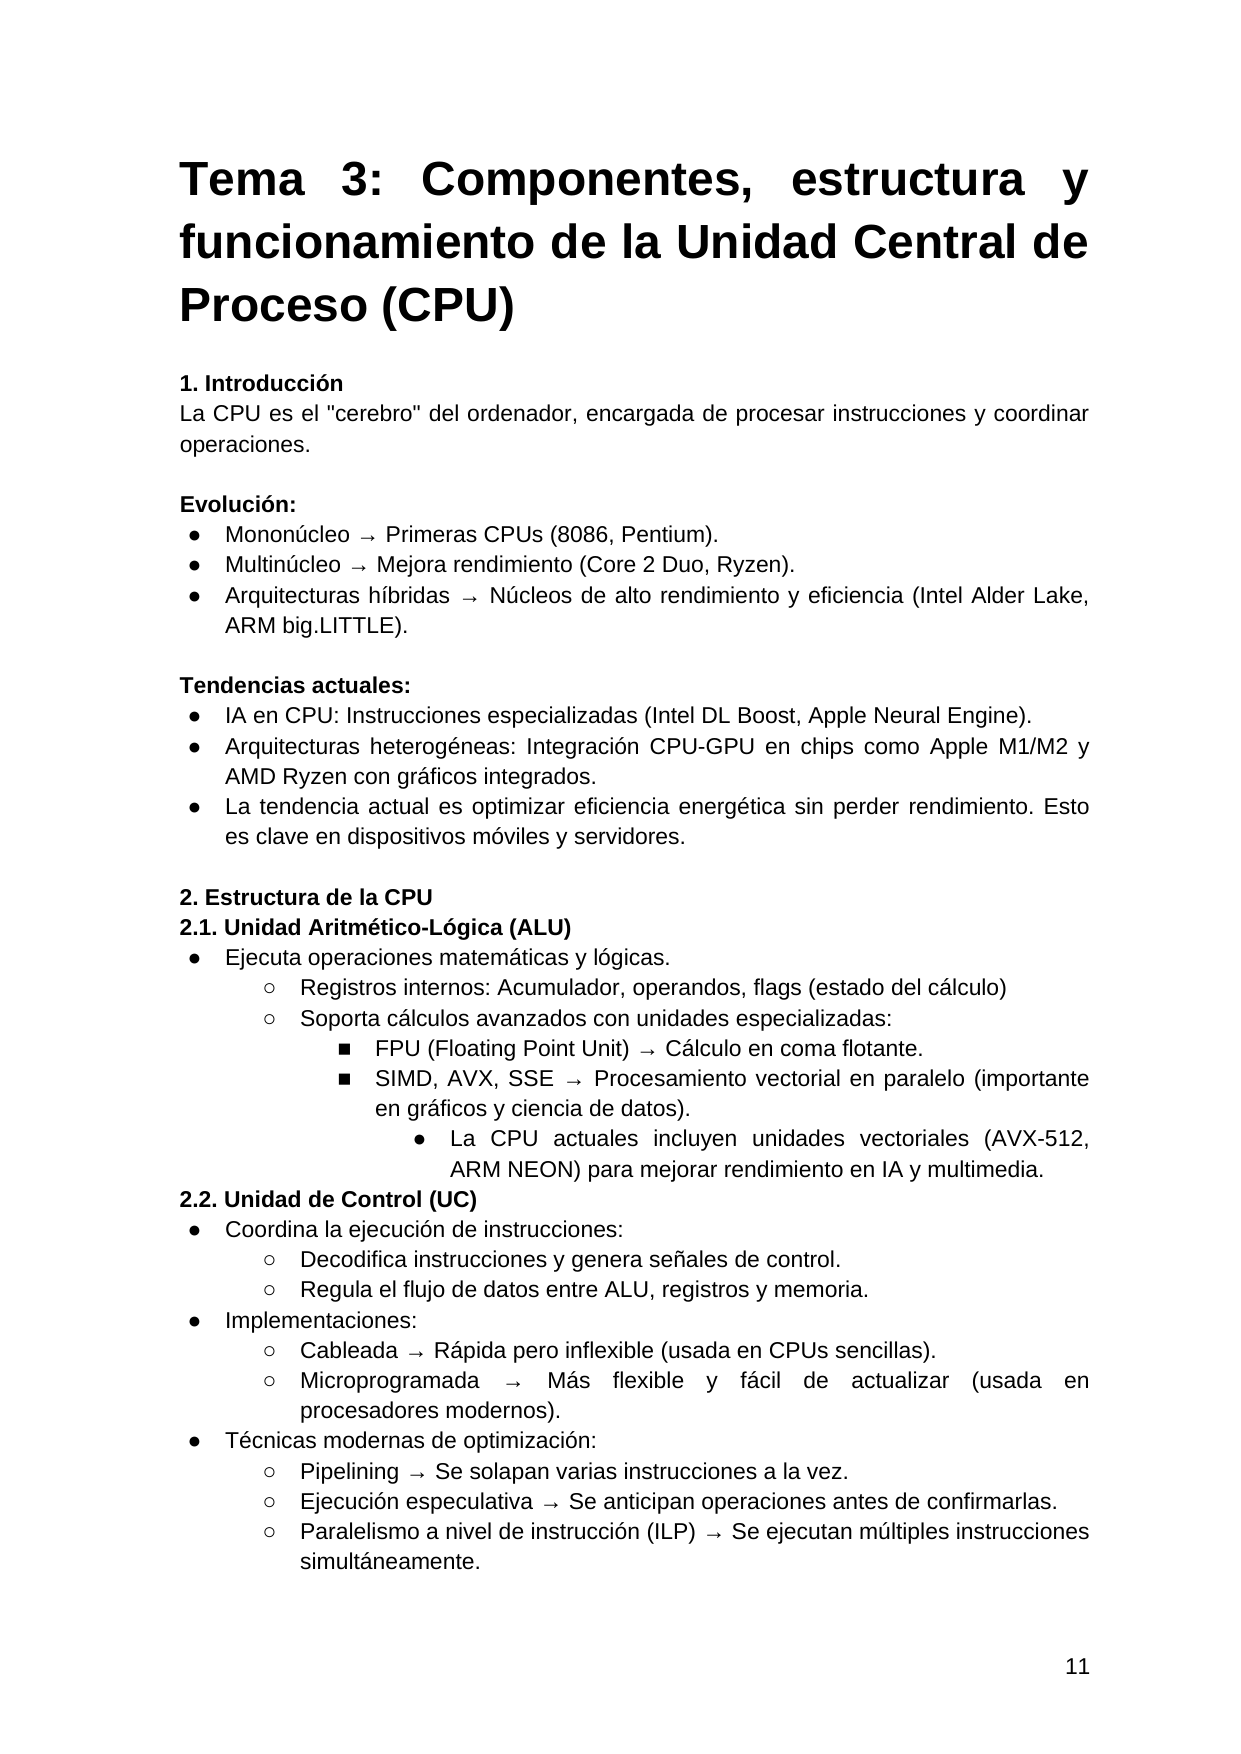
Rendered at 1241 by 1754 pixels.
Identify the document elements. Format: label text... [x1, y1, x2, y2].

list Pipelining → Se solapan varias instrucciones a la vez. [262, 1458, 1090, 1484]
list Decodifica instrucciones y genera señales de control. [262, 1246, 1090, 1273]
text 1. Introducción [179, 370, 1090, 397]
text Evolución: [179, 461, 1090, 517]
list Cableada → Rápida pero inflexible (usada en CPUs sencillas). [262, 1337, 1090, 1363]
list La tendencia actual es optimizar eficiencia energética sin perder rendimiento. Esto es clave en dispositivos móviles y servidores. [187, 793, 1090, 850]
list IA en CPU: Instrucciones especializadas (Intel DL Boost, Apple Neural Engine). [187, 702, 1090, 729]
list Regula el flujo de datos entre ALU, registros y memoria. [262, 1276, 1090, 1303]
list Coordina la ejecución de instrucciones: [187, 1216, 1090, 1242]
text La CPU es el "cerebro" del ordenador, encargada de procesar instrucciones y coordinar operaciones. [179, 400, 1090, 457]
list FPU (Floating Point Unit) → Cálculo en coma flotante. [337, 1035, 1090, 1061]
list Paralelismo a nivel de instrucción (ILP) → Se ejecutan múltiples instrucciones simultáneamente. [262, 1518, 1090, 1575]
list Arquitecturas heterogéneas: Integración CPU-GPU en chips como Apple M1/M2 y AMD Ryzen con gráficos integrados. [187, 733, 1090, 789]
list Multinúcleo → Mejora rendimiento (Core 2 Duo, Ryzen). [187, 551, 1090, 578]
text 2.1. Unidad Aritmético-Lógica (ALU) [179, 914, 1090, 940]
list La CPU actuales incluyen unidades vectoriales (AVX-512, ARM NEON) para mejorar rendimiento en IA y multimedia. [412, 1125, 1090, 1182]
text 2. Estructura de la CPU [179, 884, 1090, 910]
list Implementaciones: [187, 1307, 1090, 1333]
list Ejecuta operaciones matemáticas y lógicas. [187, 944, 1090, 971]
text Tendencias actuales: [179, 672, 1090, 699]
list Registros internos: Acumulador, operandos, flags (estado del cálculo) [262, 974, 1090, 1001]
list Técnicas modernas de optimización: [187, 1427, 1090, 1454]
list Microprogramada → Más flexible y fácil de actualizar (usada en procesadores modernos). [262, 1367, 1090, 1424]
list Arquitecturas híbridas → Núcleos de alto rendimiento y eficiencia (Intel Alder Lake, ARM big.LITTLE). [187, 582, 1090, 638]
text 2.2. Unidad de Control (UC) [179, 1186, 1090, 1212]
text Tema 3: Componentes, estructura y funcionamiento de la Unidad Central de Proceso (CPU) [179, 150, 1090, 332]
list Mononúcleo → Primeras CPUs (8086, Pentium). [187, 521, 1090, 548]
list Soporta cálculos avanzados con unidades especializadas: [262, 1004, 1090, 1031]
list SIMD, AVX, SSE → Procesamiento vectorial en paralelo (importante en gráficos y ciencia de datos). [337, 1065, 1090, 1122]
list Ejecución especulativa → Se anticipan operaciones antes de confirmarlas. [262, 1488, 1090, 1514]
